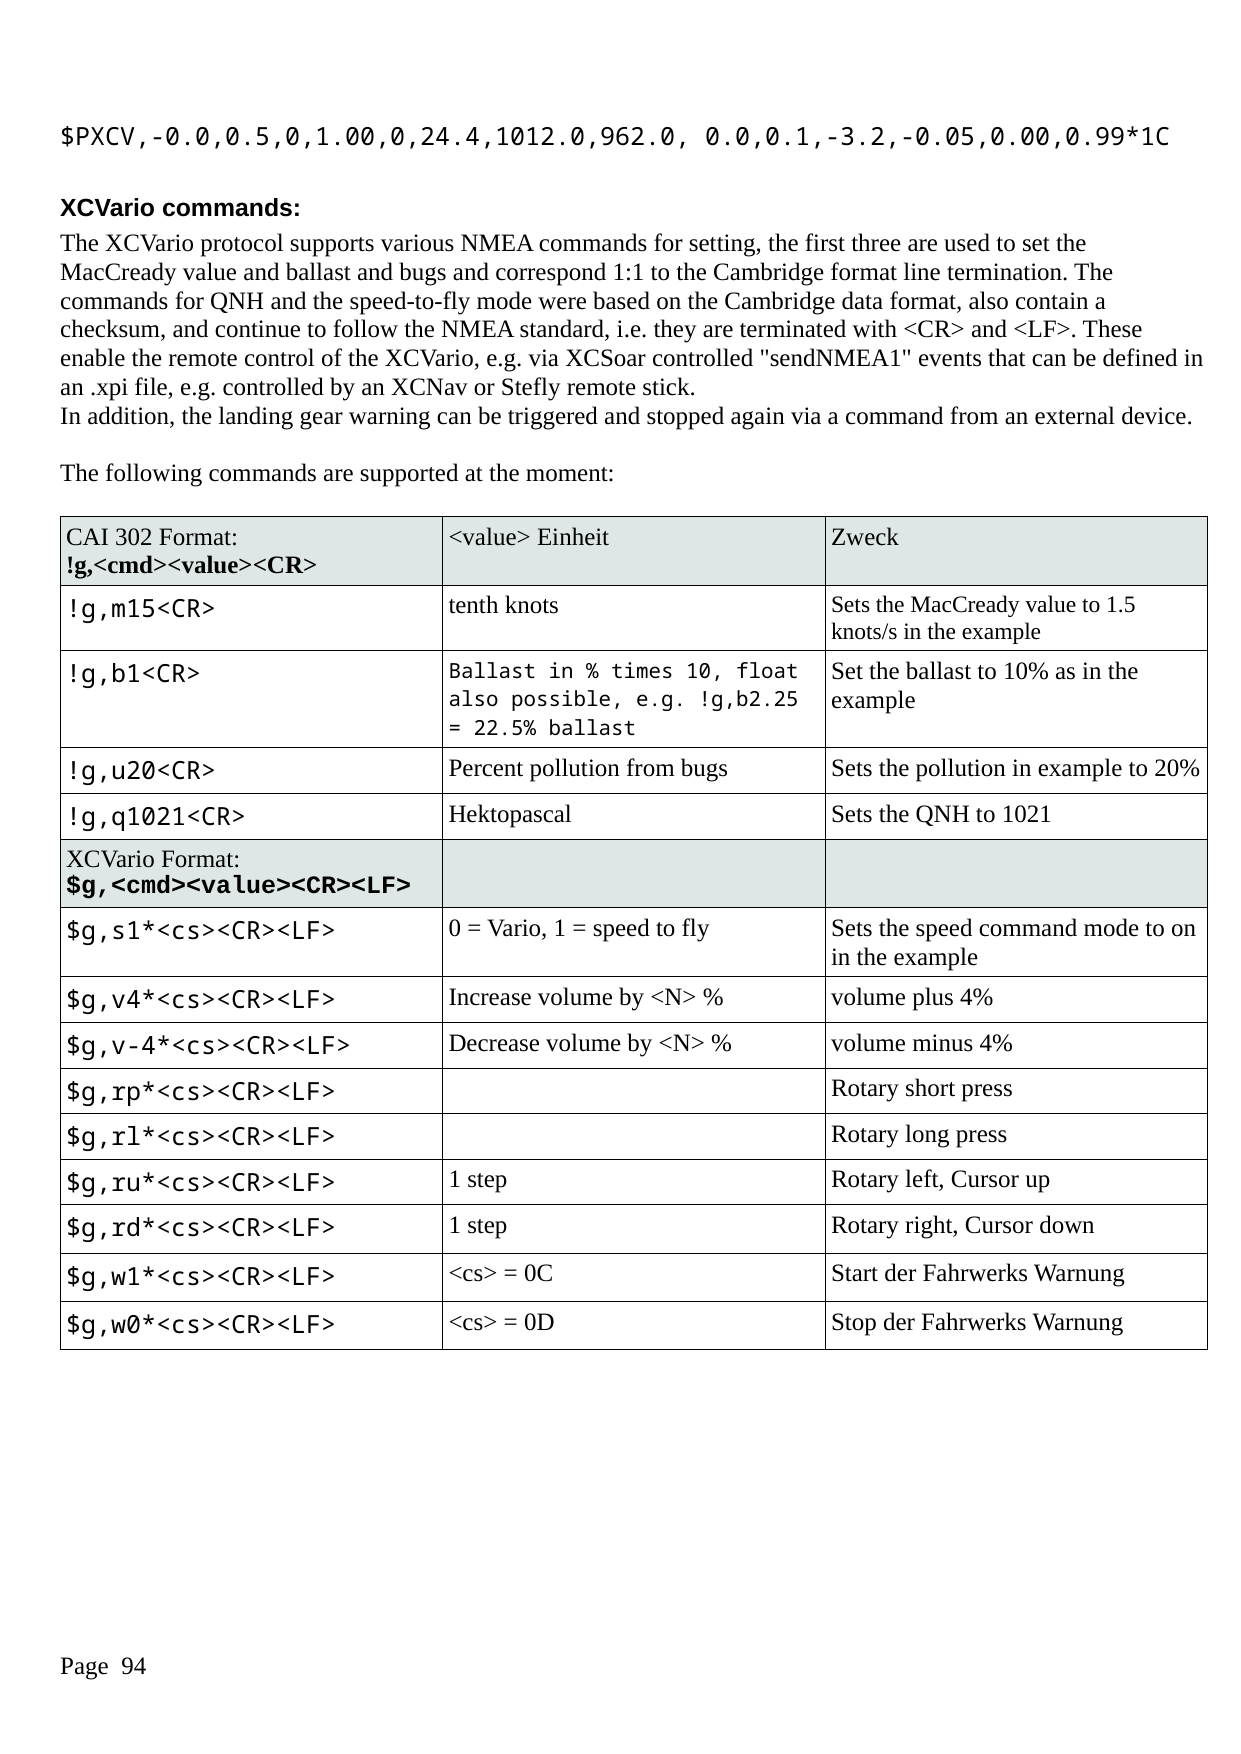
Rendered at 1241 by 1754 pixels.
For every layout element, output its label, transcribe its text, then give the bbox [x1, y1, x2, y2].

table_cell $g,s1*<cs><CR><LF> [61, 908, 442, 976]
table_cell $g,w1*<cs><CR><LF> [61, 1254, 442, 1301]
table_cell $g,ru*<cs><CR><LF> [61, 1160, 442, 1204]
table_cell 1 step [443, 1205, 825, 1252]
table_cell Rotary right, Cursor down [826, 1205, 1207, 1252]
table_cell Sets the MacCready value to 1.5 knots/s in the example [826, 586, 1207, 650]
text The following commands are supported at the moment: [60, 458, 1207, 487]
table_cell tenth knots [443, 586, 825, 650]
table_cell Start der Fahrwerks Warnung [826, 1254, 1207, 1301]
table_cell <cs> = 0D [443, 1302, 825, 1349]
table_cell [443, 840, 825, 907]
table_header Zweck [826, 517, 1207, 585]
table_cell !g,b1<CR> [61, 651, 442, 747]
table_cell 0 = Vario, 1 = speed to fly [443, 908, 825, 976]
table_cell Sets the QNH to 1021 [826, 794, 1207, 838]
table_cell [826, 840, 1207, 907]
table_cell XCVario Format: $g,<cmd><value><CR><LF> [61, 840, 442, 907]
subtitle XCVario commands: [60, 193, 1207, 222]
table_cell Sets the speed command mode to on in the example [826, 908, 1207, 976]
table_cell Ballast in % times 10, float also possible, e.g. !g,b2.25 = 22.5% ballast [443, 651, 825, 747]
table_cell [443, 1114, 825, 1159]
table_cell [443, 1069, 825, 1113]
text $PXCV,-0.0,0.5,0,1.00,0,24.4,1012.0,962.0, 0.0,0.1,-3.2,-0.05,0.00,0.99*1C [60, 118, 1207, 152]
table_cell $g,w0*<cs><CR><LF> [61, 1302, 442, 1349]
table_cell Percent pollution from bugs [443, 748, 825, 793]
table_cell !g,q1021<CR> [61, 794, 442, 838]
table_cell Rotary short press [826, 1069, 1207, 1113]
table_cell !g,m15<CR> [61, 586, 442, 650]
table_cell Increase volume by <N> % [443, 977, 825, 1022]
table_cell Set the ballast to 10% as in the example [826, 651, 1207, 747]
table_cell Rotary left, Cursor up [826, 1160, 1207, 1204]
text The XCVario protocol supports various NMEA commands for setting, the first three are used to set the MacCready value and ballast and bugs and correspond 1:1 to the Cambridge format line termination. The commands for QNH and the speed-to-fly mode were based on the Cambridge data format, also contain a checksum, and continue to follow the NMEA standard, i.e. they are terminated with <CR> and <LF>. These enable the remote control of the XCVario, e.g. via XCSoar controlled "sendNMEA1" events that can be defined in an .xpi file, e.g. controlled by an XCNav or Stefly remote stick. [60, 228, 1207, 401]
table_cell volume minus 4% [826, 1023, 1207, 1067]
table_cell $g,rl*<cs><CR><LF> [61, 1114, 442, 1159]
table_cell Stop der Fahrwerks Warnung [826, 1302, 1207, 1349]
table_cell <cs> = 0C [443, 1254, 825, 1301]
table_header <value> Einheit [443, 517, 825, 585]
table_cell $g,v4*<cs><CR><LF> [61, 977, 442, 1022]
table_cell $g,rp*<cs><CR><LF> [61, 1069, 442, 1113]
table_cell Rotary long press [826, 1114, 1207, 1159]
text In addition, the landing gear warning can be triggered and stopped again via a command from an external device. [60, 401, 1207, 429]
table_header CAI 302 Format: !g,<cmd><value><CR> [61, 517, 442, 585]
table_cell Decrease volume by <N> % [443, 1023, 825, 1067]
table_cell Sets the pollution in example to 20% [826, 748, 1207, 793]
table_cell 1 step [443, 1160, 825, 1204]
table_cell $g,rd*<cs><CR><LF> [61, 1205, 442, 1252]
table_cell !g,u20<CR> [61, 748, 442, 793]
table_cell Hektopascal [443, 794, 825, 838]
table_cell $g,v-4*<cs><CR><LF> [61, 1023, 442, 1067]
table_cell volume plus 4% [826, 977, 1207, 1022]
